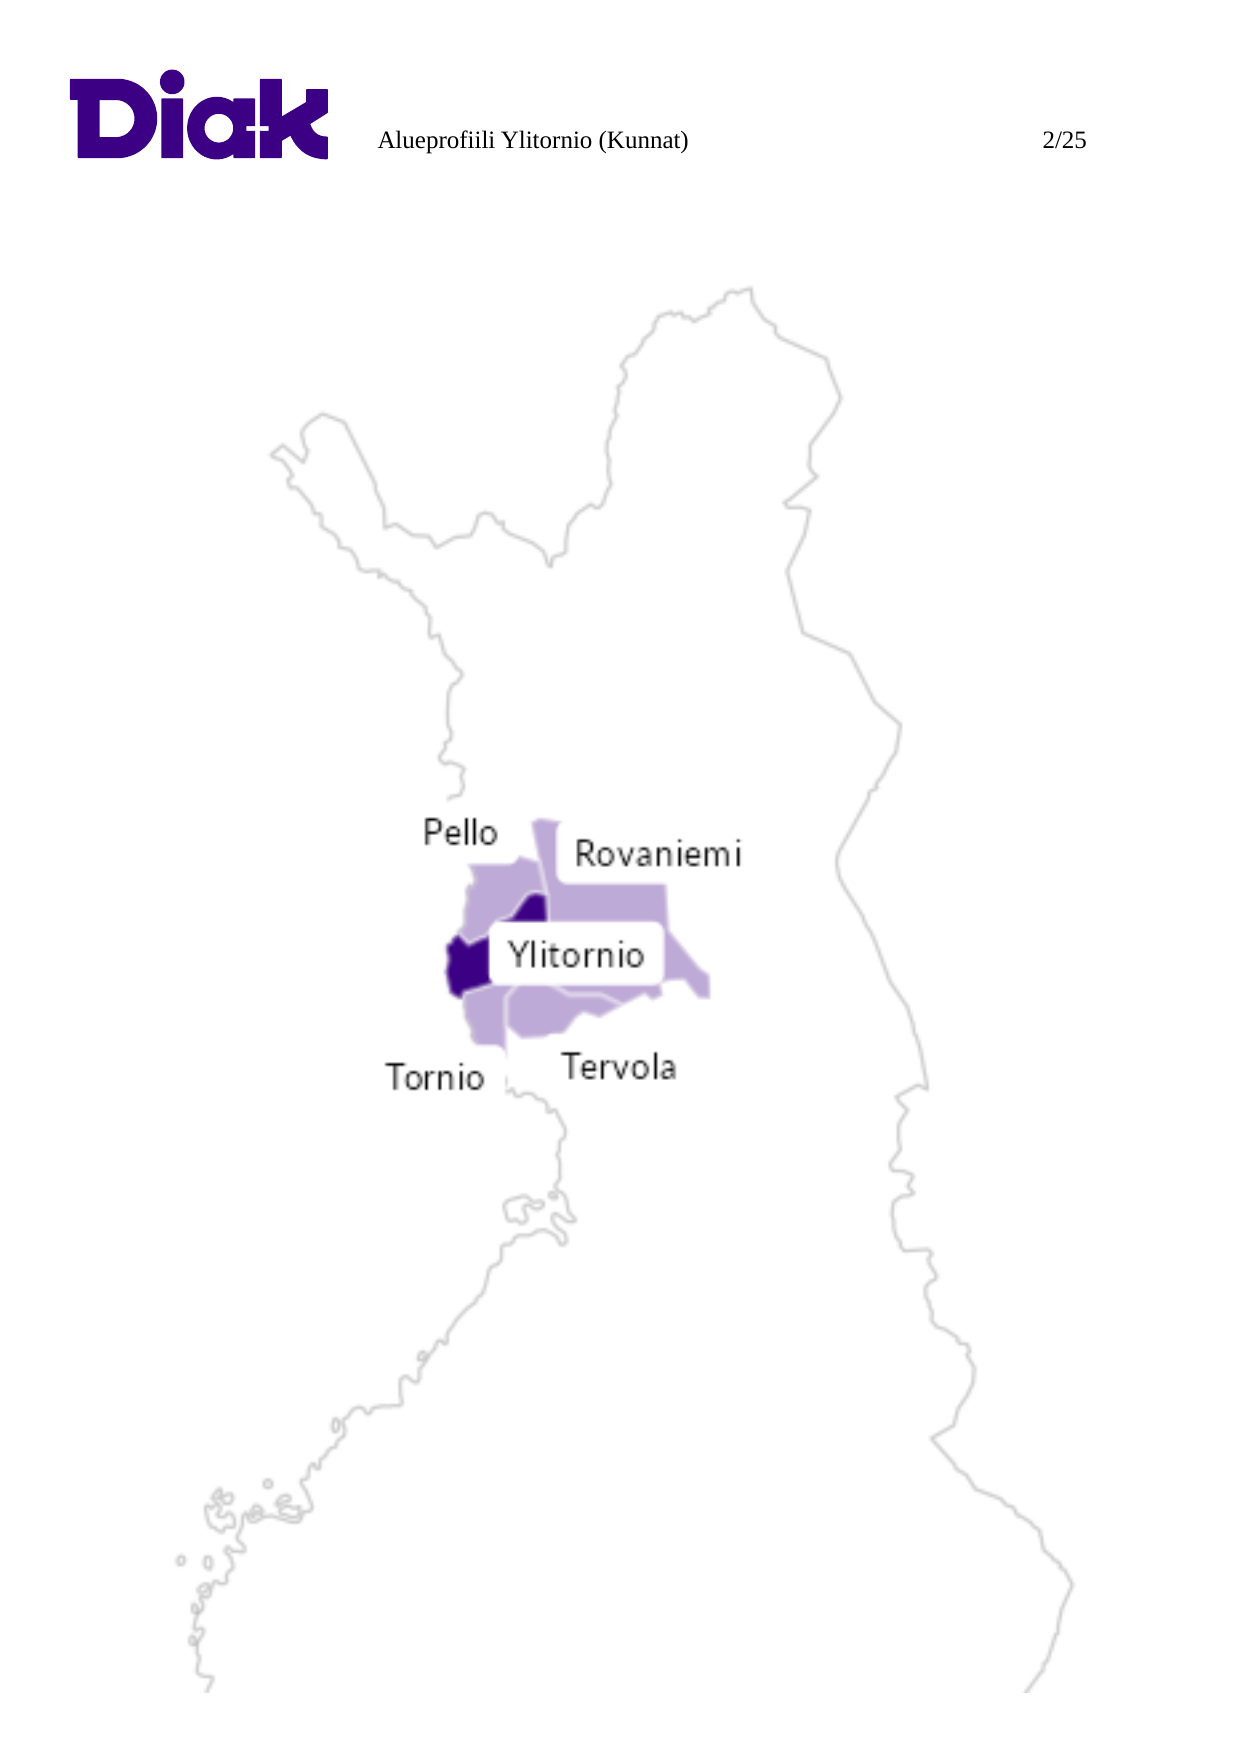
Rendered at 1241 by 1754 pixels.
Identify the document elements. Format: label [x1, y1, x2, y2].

picture [61, 196, 1179, 1693]
